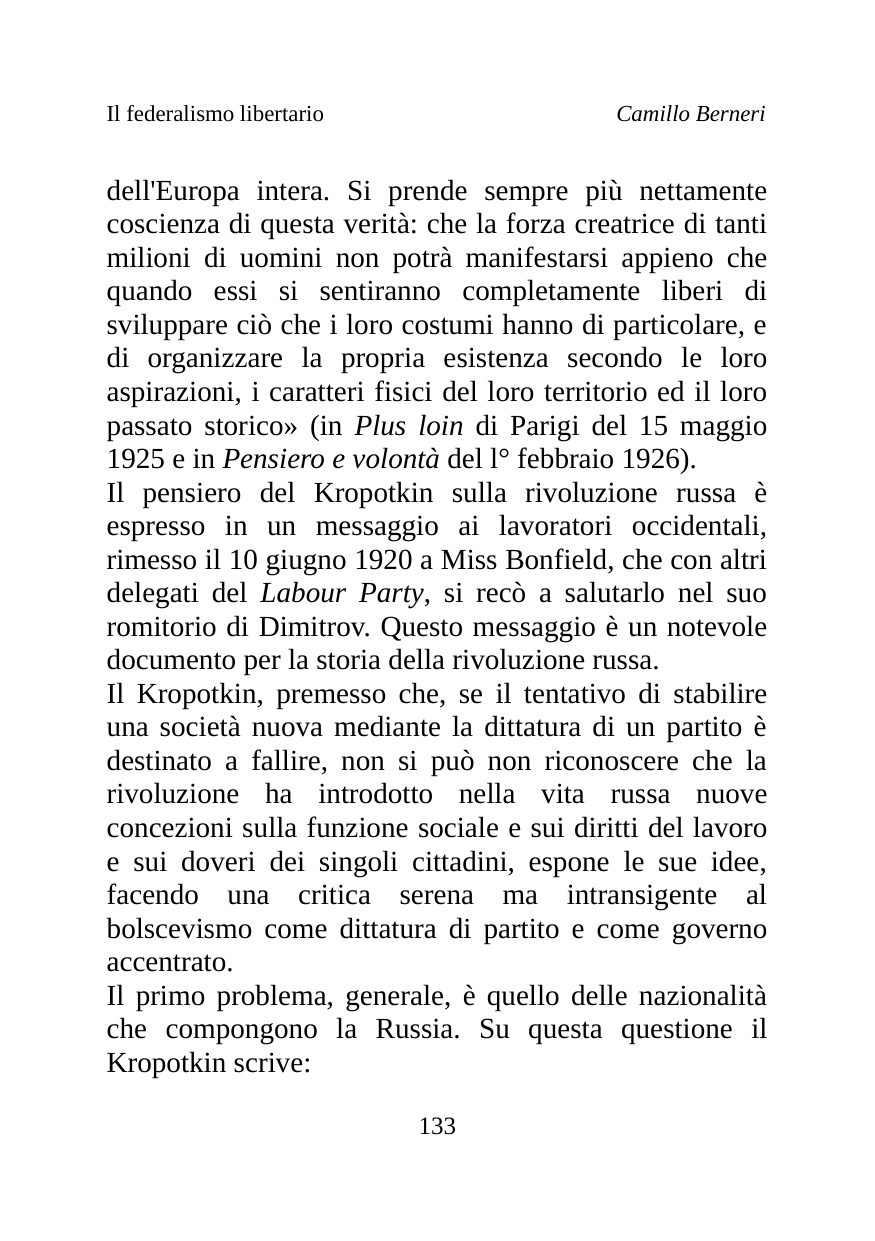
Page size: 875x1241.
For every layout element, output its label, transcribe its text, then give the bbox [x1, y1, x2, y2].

text Il Kropotkin, premesso che, se il tentativo di stabilire una società nuova mediante la dittatura di un partito è destinato a fallire, non si può non riconoscere che la rivoluzione ha introdotto nella vita russa nuove concezioni sulla funzione sociale e sui diritti del lavoro e sui doveri dei singoli cittadini, espone le sue idee, facendo una critica serena ma intransigente al bolscevismo come dittatura di partito e come governo accentrato. [106, 676, 768, 978]
text Il pensiero del Kropotkin sulla rivoluzione russa è espresso in un messaggio ai lavoratori occidentali, rimesso il 10 giugno 1920 a Miss Bonfield, che con altri delegati del Labour Party, si recò a salutarlo nel suo romitorio di Dimitrov. Questo messaggio è un notevole documento per la storia della rivoluzione russa. [106, 475, 768, 676]
text dell'Europa intera. Si prende sempre più nettamente coscienza di questa verità: che la forza creatrice di tanti milioni di uomini non potrà manifestarsi appieno che quando essi si sentiranno completamente liberi di sviluppare ciò che i loro costumi hanno di particolare, e di organizzare la propria esistenza secondo le loro aspirazioni, i caratteri fisici del loro territorio ed il loro passato storico» (in Plus loin di Parigi del 15 maggio 1925 e in Pensiero e volontà del l° febbraio 1926). [106, 173, 768, 475]
text Il primo problema, generale, è quello delle nazionalità che compongono la Russia. Su questa questione il Kropotkin scrive: [106, 978, 768, 1078]
